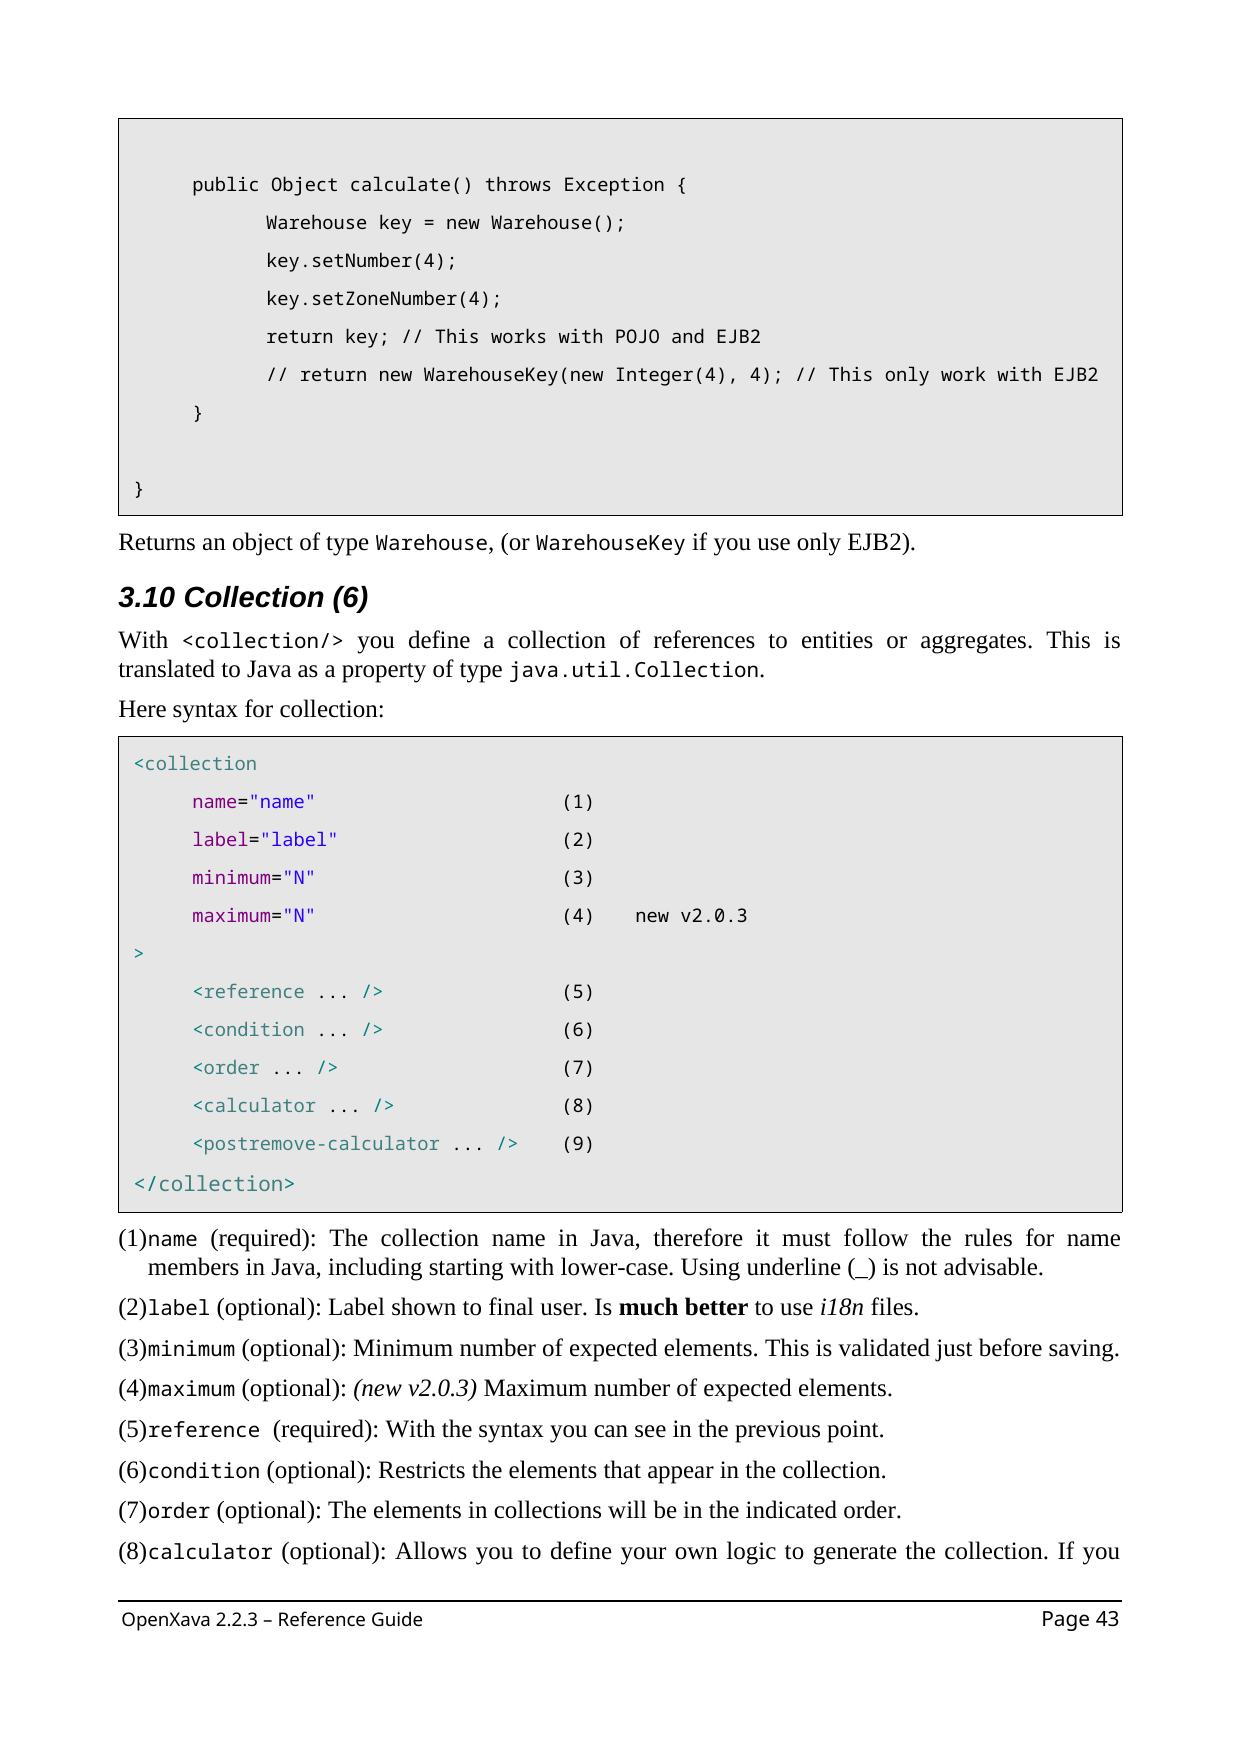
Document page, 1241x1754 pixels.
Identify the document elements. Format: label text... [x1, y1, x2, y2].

list reference (required): With the syntax you can see in the previous point. [118, 1415, 1122, 1443]
text public Object calculate() throws Exception { [119, 156, 1122, 194]
text Warehouse key = new Warehouse(); [119, 194, 1122, 232]
list maximum (optional): (new v2.0.3) Maximum number of expected elements. [118, 1374, 1122, 1403]
text <order ... /> (7) [119, 1040, 1122, 1078]
text return key; // This works with POJO and EJB2 [119, 308, 1122, 346]
list label (optional): Label shown to final user. Is much better to use i18n files. [118, 1293, 1122, 1321]
list minimum (optional): Minimum number of expected elements. This is validated just before saving. [118, 1334, 1122, 1362]
list order (optional): The elements in collections will be in the indicated order. [118, 1497, 1122, 1525]
text <condition ... /> (6) [119, 1002, 1122, 1040]
text label="label" (2) [119, 812, 1122, 850]
text Returns an object of type Warehouse, (or WarehouseKey if you use only EJB2). [118, 528, 1122, 556]
text <postremove-calculator ... /> (9) [119, 1116, 1122, 1154]
text // return new WarehouseKey(new Integer(4), 4); // This only work with EJB2 [119, 346, 1122, 384]
text minimum="N" (3) [119, 850, 1122, 888]
text } [119, 384, 1122, 422]
text </collection> [119, 1154, 1122, 1212]
list name (required): The collection name in Java, therefore it must follow the rules for name members in Java, including starting with lower-case. Using underline (_) is not advisable. [118, 1224, 1122, 1280]
text <collection [119, 737, 1122, 774]
text Here syntax for collection: [118, 696, 1122, 723]
text key.setZoneNumber(4); [119, 270, 1122, 308]
text With <collection/> you define a collection of references to entities or aggregates. This is translated to Java as a property of type java.util.Collection. [118, 627, 1122, 683]
text maximum="N" (4) new v2.0.3 [119, 888, 1122, 926]
text <calculator ... /> (8) [119, 1078, 1122, 1116]
text name="name" (1) [119, 774, 1122, 812]
list condition (optional): Restricts the elements that appear in the collection. [118, 1456, 1122, 1484]
text } [119, 460, 1122, 515]
text > [119, 926, 1122, 964]
subtitle Collection (6) [118, 581, 1122, 614]
text <reference ... /> (5) [119, 964, 1122, 1002]
list calculator (optional): Allows you to define your own logic to generate the collection. If you [118, 1537, 1122, 1566]
text key.setNumber(4); [119, 232, 1122, 270]
